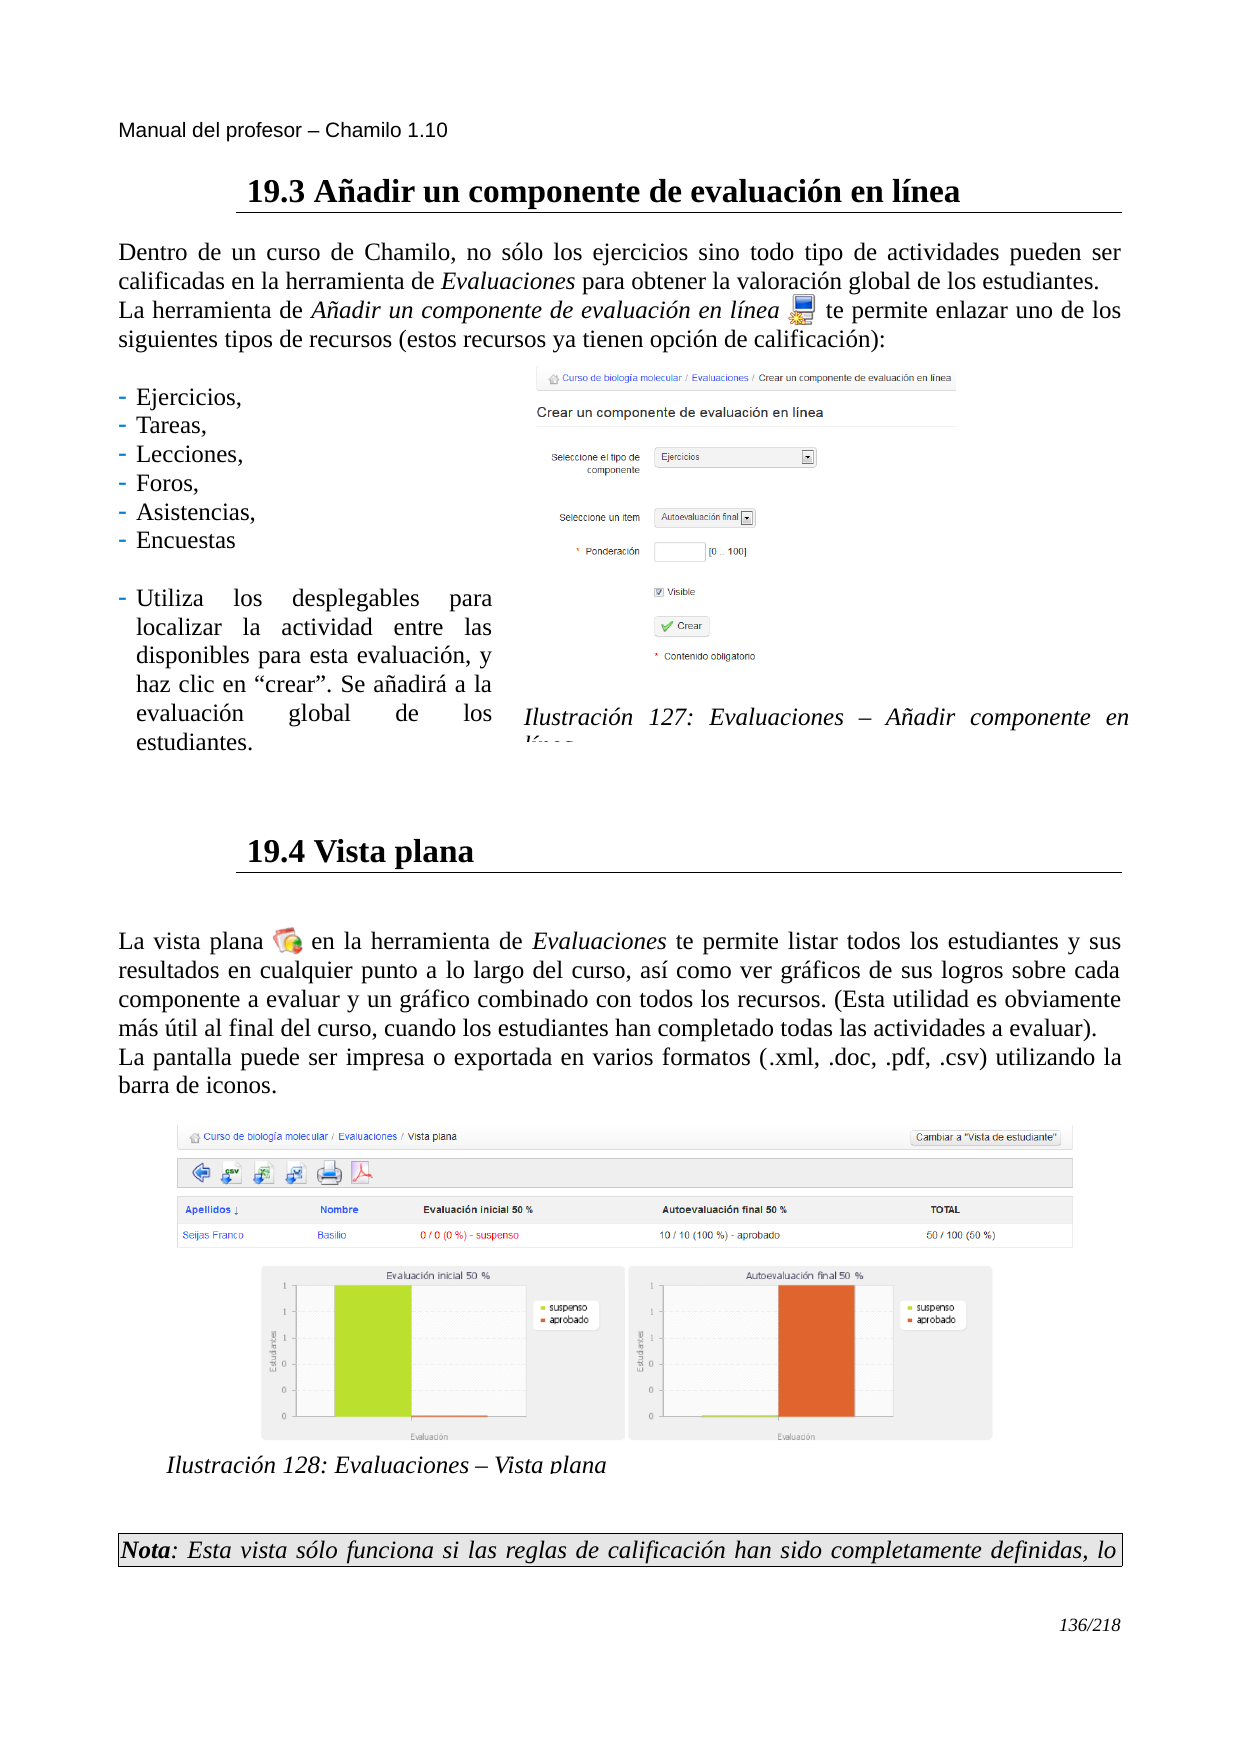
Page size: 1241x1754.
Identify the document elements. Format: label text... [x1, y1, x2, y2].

subtitle Vista plana [236, 832, 1122, 872]
picture [272, 926, 303, 956]
picture [171, 1125, 1082, 1450]
text La pantalla puede ser impresa o exportada en varios formatos (.xml, .doc, .pdf, .csv) utilizando la barra de iconos. [118, 1042, 1122, 1099]
text La vista plana en la herramienta de Evaluaciones te permite listar todos los estudiantes y sus resultados en cualquier punto a lo largo del curso, así como ver gráficos de sus logros sobre cada componente a evaluar y un gráfico combinado con todos los recursos. (Esta utilidad es obviamente más útil al final del curso, cuando los estudiantes han completado todas las actividades a evaluar). [118, 926, 1122, 1042]
text Ilustración 127: Evaluaciones – Añadir componente en línea [523, 702, 1132, 742]
list Lecciones, [118, 439, 522, 468]
list Asistencias, [118, 497, 522, 525]
text La herramienta de Añadir un componente de evaluación en línea te permite enlazar uno de los siguientes tipos de recursos (estos recursos ya tienen opción de calificación): [118, 295, 1122, 353]
list Ejercicios, [118, 382, 522, 410]
list Encuestas [118, 525, 522, 554]
list Foros, [118, 468, 522, 497]
text Ilustración 128: Evaluaciones – Vista plana [166, 1447, 1087, 1474]
text Nota: Esta vista sólo funciona si las reglas de calificación han sido completamente definidas, lo [119, 1534, 1122, 1566]
list Tareas, [118, 410, 522, 439]
text Dentro de un curso de Chamilo, no sólo los ejercicios sino todo tipo de actividades pueden ser calificadas en la herramienta de Evaluaciones para obtener la valoración global de los estudiantes. [118, 237, 1122, 295]
picture [788, 294, 818, 325]
picture [530, 366, 957, 666]
list Utiliza los desplegables para localizar la actividad entre las disponibles para esta evaluación, y haz clic en “crear”. Se añadirá a la evaluación global de los estudiantes. [118, 583, 1122, 755]
subtitle Añadir un componente de evaluación en línea [236, 172, 1122, 212]
